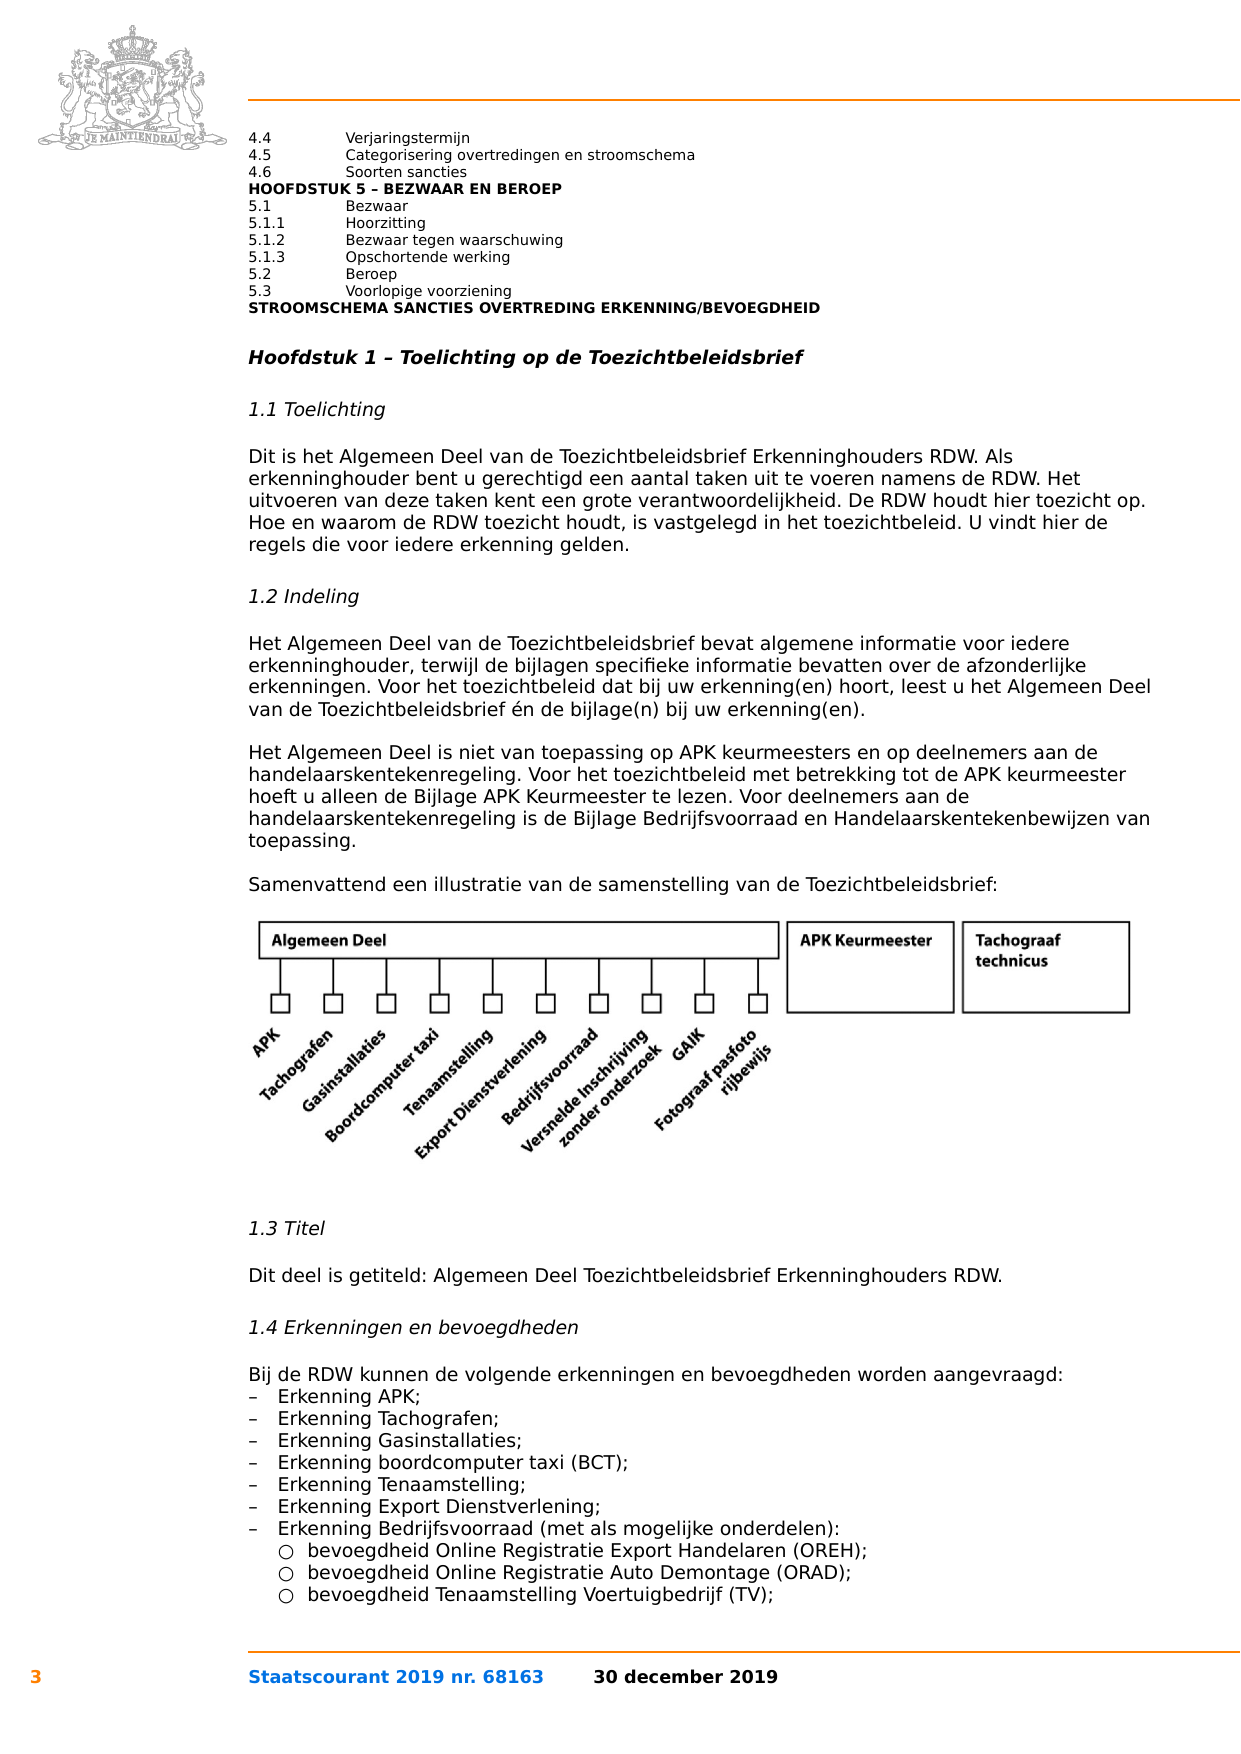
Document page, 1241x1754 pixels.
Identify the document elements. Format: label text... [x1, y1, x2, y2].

text – Erkenning Bedrijfsvoorraad (met als mogelijke onderdelen): [248, 1518, 1163, 1540]
table_cell 5.2 [248, 266, 339, 283]
table_cell HOOFDSTUK 5 – BEZWAAR EN BEROEP [248, 181, 1163, 198]
text – Erkenning boordcomputer taxi (BCT); [248, 1452, 1163, 1474]
text ○ bevoegdheid Online Registratie Export Handelaren (OREH); [278, 1540, 1163, 1562]
table_cell Bezwaar tegen waarschuwing [340, 232, 1163, 249]
text – Erkenning Gasinstallaties; [248, 1430, 1163, 1452]
text Bij de RDW kunnen de volgende erkenningen en bevoegdheden worden aangevraagd: [248, 1364, 1163, 1386]
picture [38, 25, 227, 150]
table_cell 5.1.2 [248, 232, 339, 249]
text Dit deel is getiteld: Algemeen Deel Toezichtbeleidsbrief Erkenninghouders RDW. [248, 1265, 1163, 1287]
text Het Algemeen Deel is niet van toepassing op APK keurmeesters en op deelnemers aan de handelaarskentekenregeling. Voor het toezichtbeleid met betrekking tot de APK keurmeester hoeft u alleen de Bijlage APK Keurmeester te lezen. Voor deelnemers aan de handelaarskentekenregeling is de Bijlage Bedrijfsvoorraad en Handelaarskentekenbewijzen van toepassing. [248, 742, 1163, 852]
subtitle 1.4 Erkenningen en bevoegdheden [248, 1317, 1163, 1339]
table_cell 5.1.3 [248, 249, 339, 266]
text ○ bevoegdheid Online Registratie Auto Demontage (ORAD); [278, 1562, 1163, 1584]
table_cell Hoorzitting [340, 215, 1163, 232]
table_cell Bezwaar [340, 198, 1163, 215]
subtitle Hoofdstuk 1 – Toelichting op de Toezichtbeleidsbrief [248, 347, 1163, 369]
text – Erkenning Tenaamstelling; [248, 1474, 1163, 1496]
table_cell Opschortende werking [340, 249, 1163, 266]
table_cell 5.1 [248, 198, 339, 215]
text Het Algemeen Deel van de Toezichtbeleidsbrief bevat algemene informatie voor iedere erkenninghouder, terwijl de bijlagen specifieke informatie bevatten over de afzonderlijke erkenningen. Voor het toezichtbeleid dat bij uw erkenning(en) hoort, leest u het Algemeen Deel van de Toezichtbeleidsbrief én de bijlage(n) bij uw erkenning(en). [248, 632, 1163, 720]
text – Erkenning Export Dienstverlening; [248, 1496, 1163, 1518]
table_cell STROOMSCHEMA SANCTIES OVERTREDING ERKENNING/BEVOEGDHEID [248, 300, 1163, 317]
text – Erkenning Tachografen; [248, 1408, 1163, 1430]
table_cell Voorlopige voorziening [340, 283, 1163, 300]
table_cell Beroep [340, 266, 1163, 283]
text ○ bevoegdheid Tenaamstelling Voertuigbedrijf (TV); [278, 1584, 1163, 1606]
table_cell 4.4 [248, 130, 339, 147]
table_cell Soorten sancties [340, 164, 1163, 181]
table_cell 4.6 [248, 164, 339, 181]
subtitle 1.2 Indeling [248, 586, 1163, 607]
text – Erkenning APK; [248, 1386, 1163, 1408]
subtitle 1.1 Toelichting [248, 399, 1163, 421]
table_cell 5.3 [248, 283, 339, 300]
table_cell Categorisering overtredingen en stroomschema [340, 147, 1163, 164]
table_cell Verjaringstermijn [340, 130, 1163, 147]
picture [248, 917, 1134, 1166]
text Samenvattend een illustratie van de samenstelling van de Toezichtbeleidsbrief: [248, 874, 1163, 896]
table_cell 5.1.1 [248, 215, 339, 232]
table_cell 4.5 [248, 147, 339, 164]
text Dit is het Algemeen Deel van de Toezichtbeleidsbrief Erkenninghouders RDW. Als erkenninghouder bent u gerechtigd een aantal taken uit te voeren namens de RDW. Het uitvoeren van deze taken kent een grote verantwoordelijkheid. De RDW houdt hier toezicht op. Hoe en waarom de RDW toezicht houdt, is vastgelegd in het toezichtbeleid. U vindt hier de regels die voor iedere erkenning gelden. [248, 446, 1163, 556]
subtitle 1.3 Titel [248, 1218, 1163, 1240]
